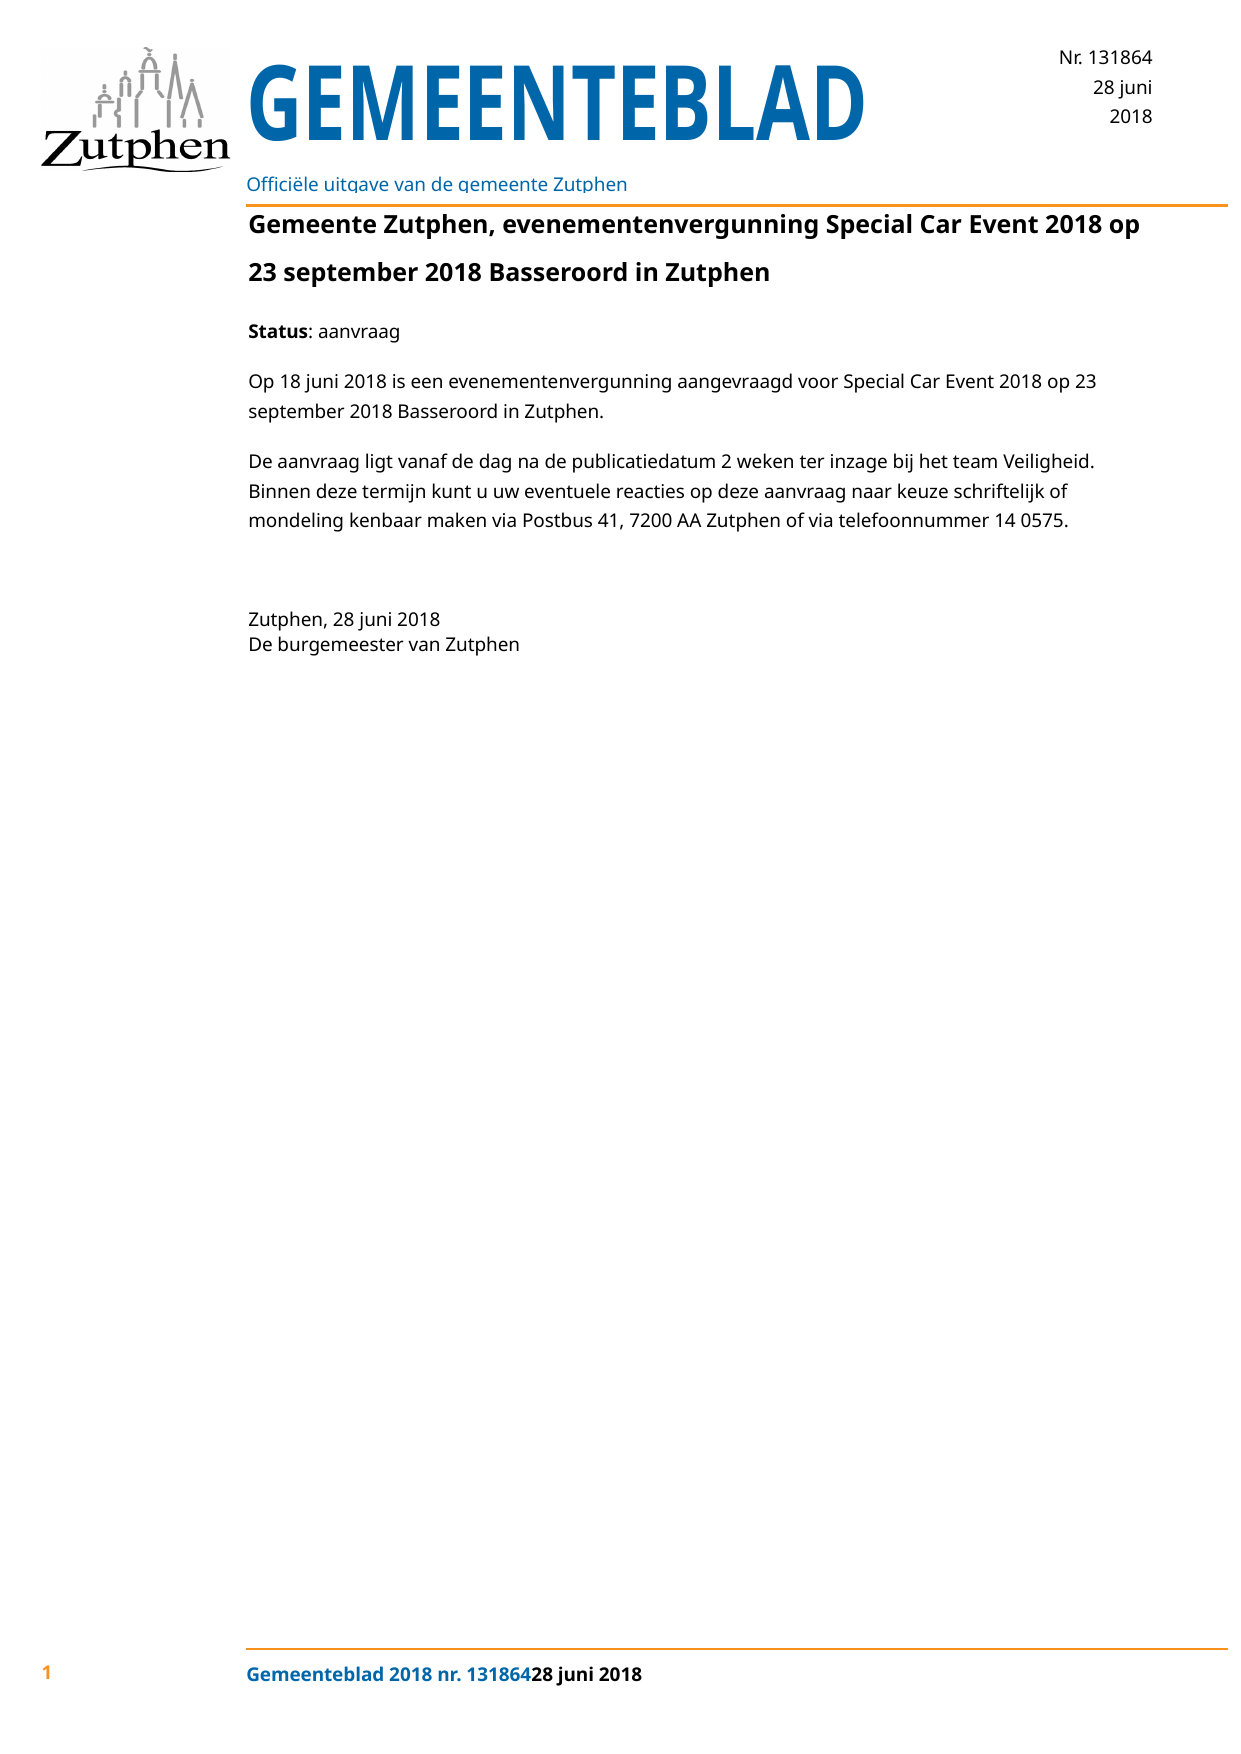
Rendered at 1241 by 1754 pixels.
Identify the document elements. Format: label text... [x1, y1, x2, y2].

text Zutphen, 28 juni 2018 [248, 606, 1152, 631]
text De aanvraag ligt vanaf de dag na de publicatiedatum 2 weken ter inzage bij het team Veiligheid. Binnen deze termijn kunt u uw eventuele reacties op deze aanvraag naar keuze schriftelijk of mondeling kenbaar maken via Postbus 41, 7200 AA Zutphen of via telefoonnummer 14 0575. [248, 448, 1152, 533]
text De burgemeester van Zutphen [248, 631, 1152, 657]
picture [41, 47, 231, 172]
text Gemeente Zutphen, evenementenvergunning Special Car Event 2018 op 23 september 2018 Basseroord in Zutphen [248, 207, 1152, 288]
text Op 18 juni 2018 is een evenementenvergunning aangevraagd voor Special Car Event 2018 op 23 september 2018 Basseroord in Zutphen. [248, 368, 1152, 424]
text Status: aanvraag [248, 318, 1152, 344]
